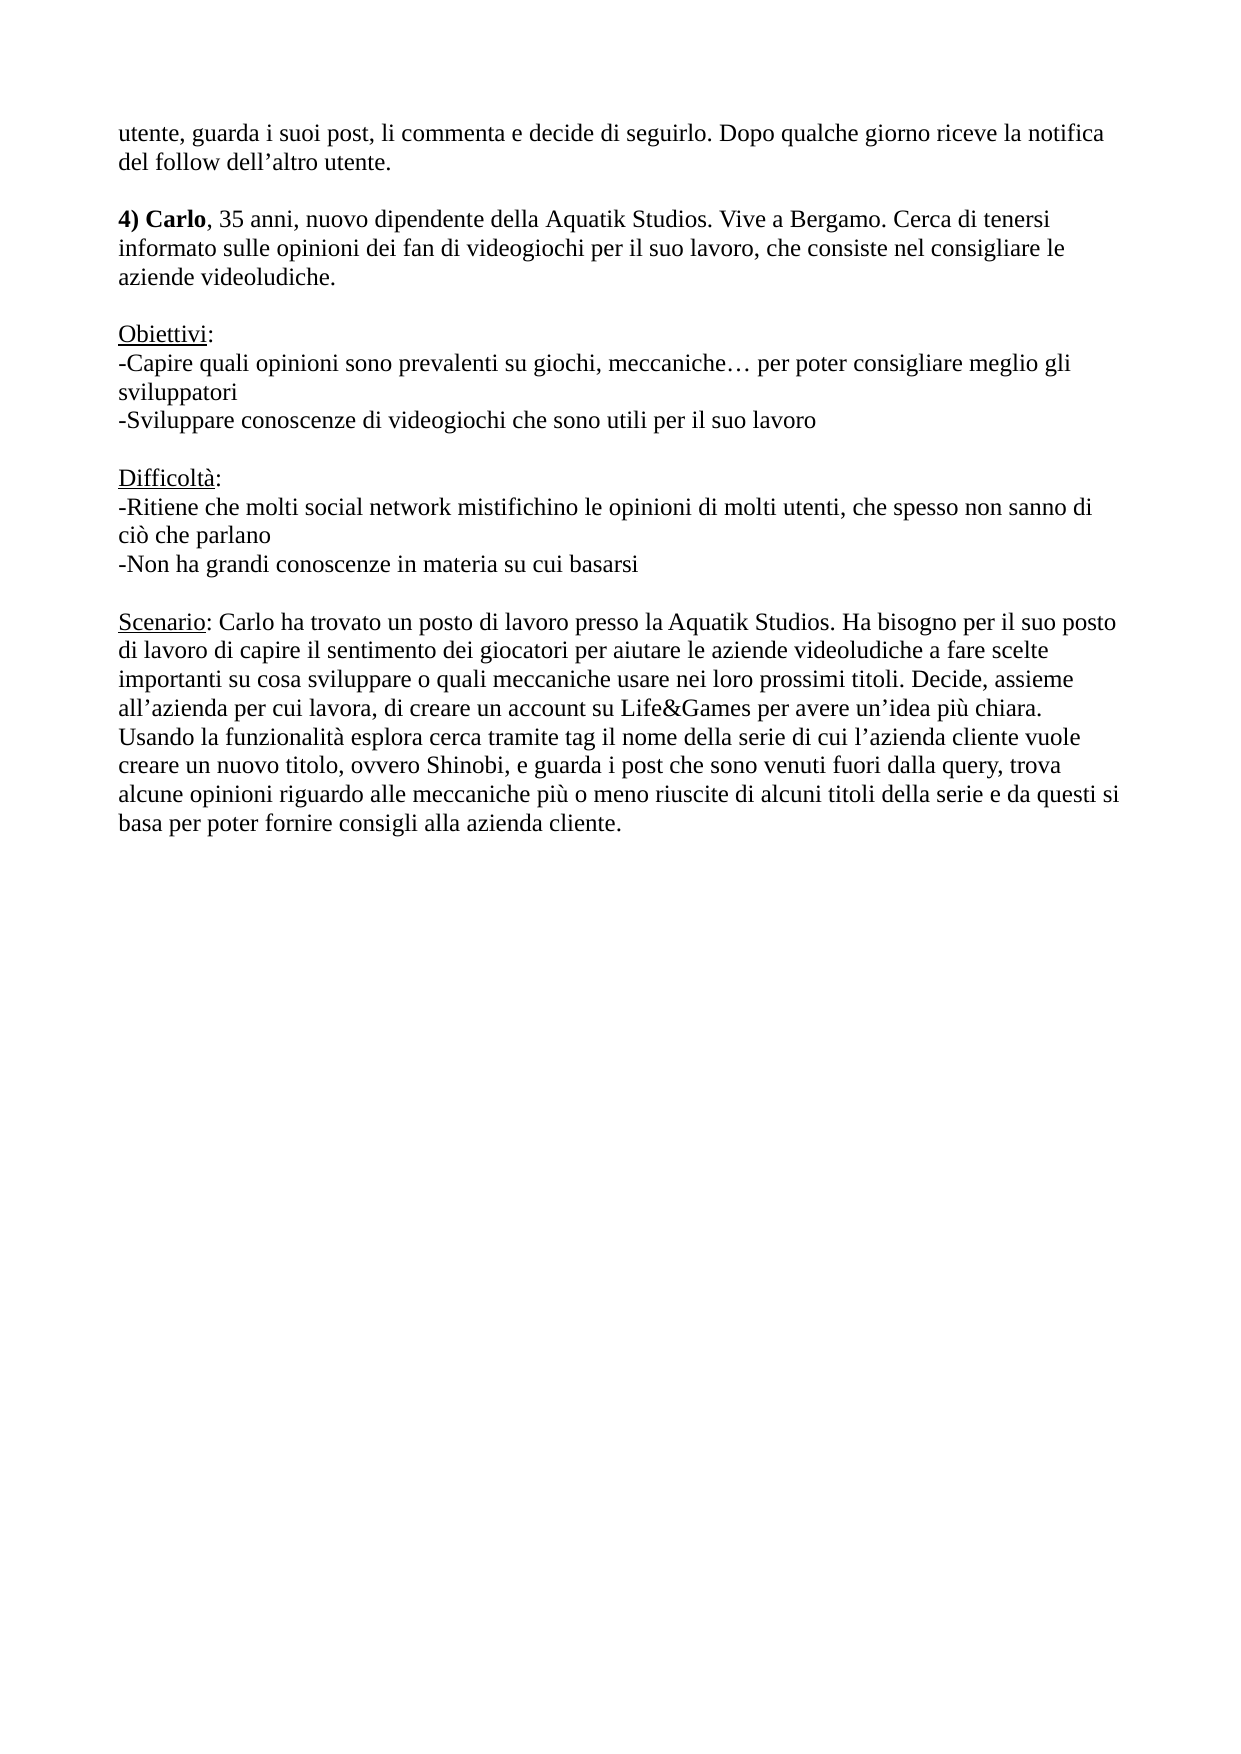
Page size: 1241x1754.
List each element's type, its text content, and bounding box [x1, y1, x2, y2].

text utente, guarda i suoi post, li commenta e decide di seguirlo. Dopo qualche giorno riceve la notifica del follow dell’altro utente. [118, 118, 1122, 176]
text -Capire quali opinioni sono prevalenti su giochi, meccaniche… per poter consigliare meglio gli sviluppatori [118, 348, 1122, 406]
text Difficoltà: [118, 463, 1122, 492]
text -Ritiene che molti social network mistifichino le opinioni di molti utenti, che spesso non sanno di ciò che parlano [118, 492, 1122, 549]
text 4) Carlo, 35 anni, nuovo dipendente della Aquatik Studios. Vive a Bergamo. Cerca di tenersi informato sulle opinioni dei fan di videogiochi per il suo lavoro, che consiste nel consigliare le aziende videoludiche. [118, 204, 1122, 291]
text Obiettivi: [118, 319, 1122, 348]
text -Sviluppare conoscenze di videogiochi che sono utili per il suo lavoro [118, 406, 1122, 434]
text -Non ha grandi conoscenze in materia su cui basarsi [118, 549, 1122, 578]
text Scenario: Carlo ha trovato un posto di lavoro presso la Aquatik Studios. Ha bisogno per il suo posto di lavoro di capire il sentimento dei giocatori per aiutare le aziende videoludiche a fare scelte importanti su cosa sviluppare o quali meccaniche usare nei loro prossimi titoli. Decide, assieme all’azienda per cui lavora, di creare un account su Life&Games per avere un’idea più chiara. Usando la funzionalità esplora cerca tramite tag il nome della serie di cui l’azienda cliente vuole creare un nuovo titolo, ovvero Shinobi, e guarda i post che sono venuti fuori dalla query, trova alcune opinioni riguardo alle meccaniche più o meno riuscite di alcuni titoli della serie e da questi si basa per poter fornire consigli alla azienda cliente. [118, 607, 1122, 837]
